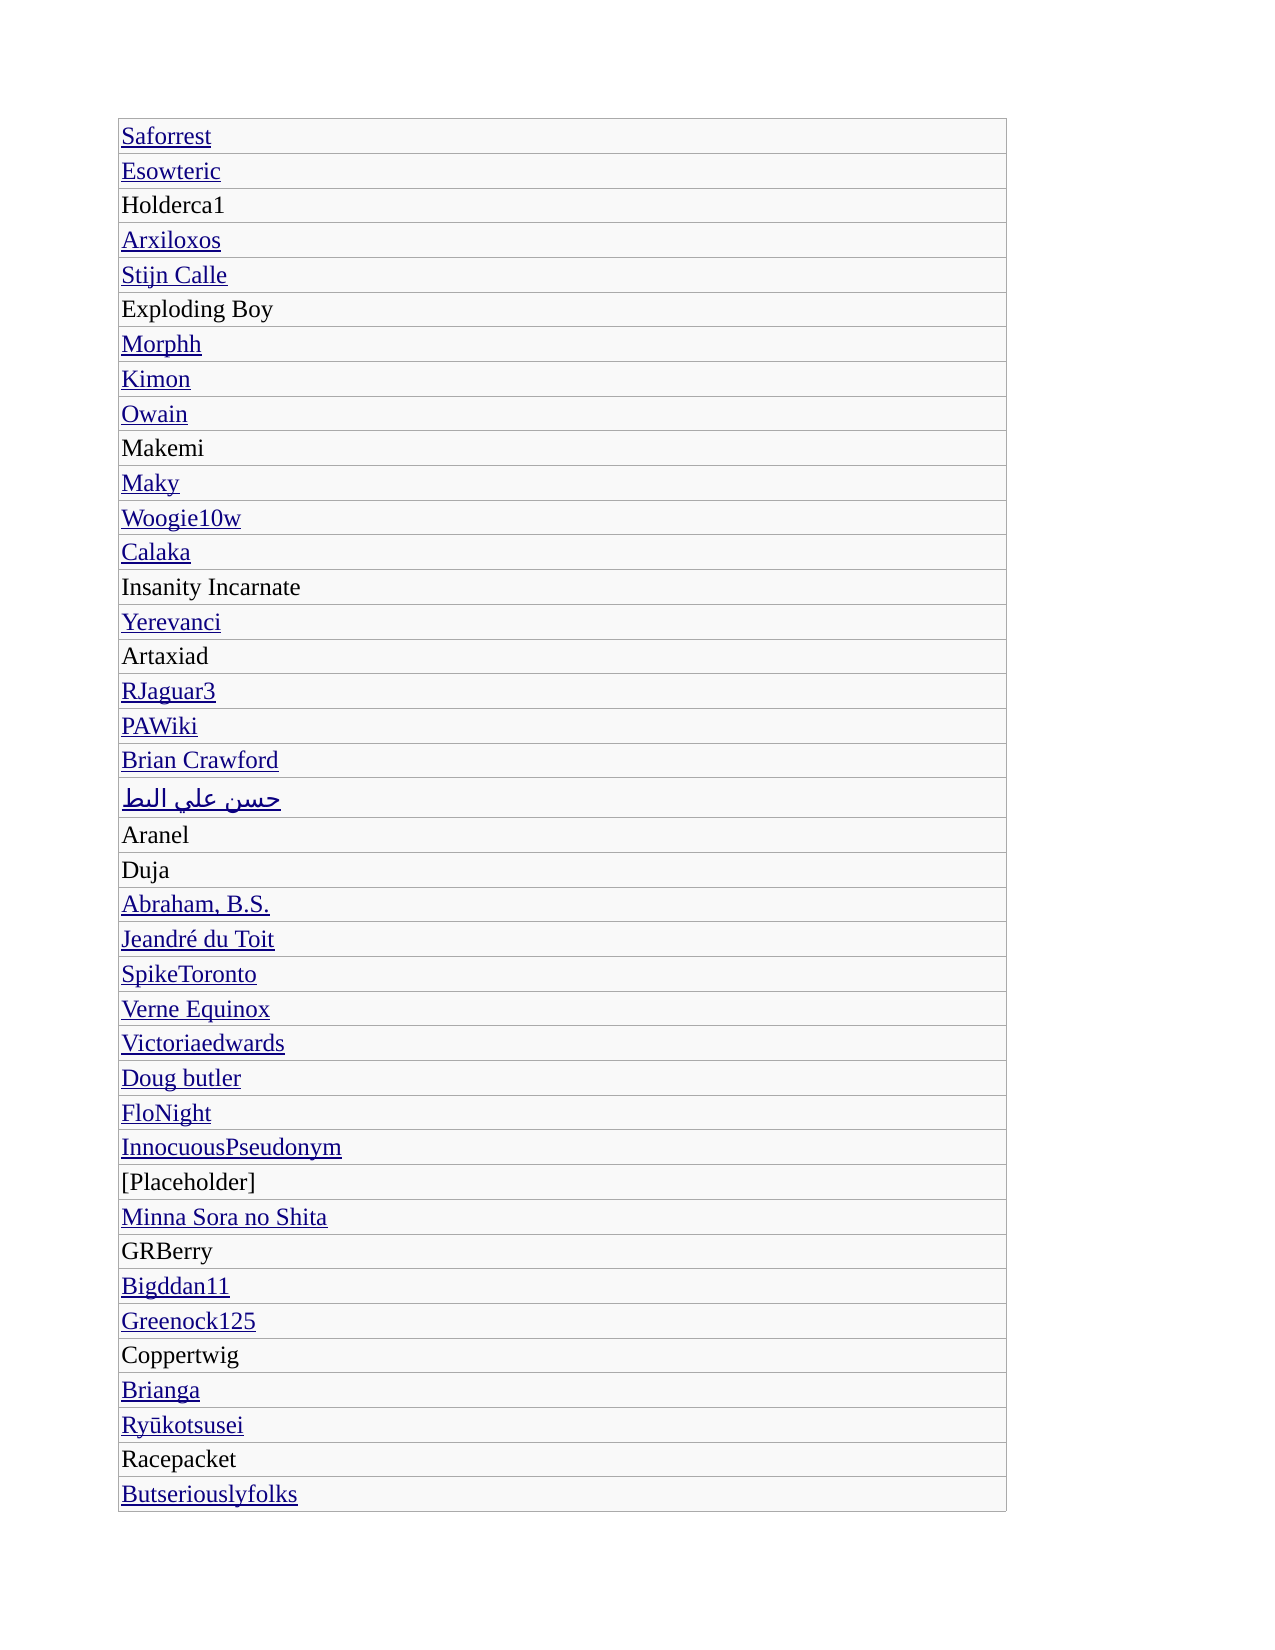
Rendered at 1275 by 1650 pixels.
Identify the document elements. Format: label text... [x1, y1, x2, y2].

table_cell Insanity Incarnate [119, 570, 1006, 604]
table_cell Exploding Boy [119, 293, 1006, 326]
table_cell Woogie10w [119, 501, 1006, 534]
table_cell Butseriouslyfolks [119, 1477, 1006, 1511]
table_cell Makemi [119, 431, 1006, 465]
table_cell GRBerry [119, 1235, 1006, 1268]
table_cell RJaguar3 [119, 674, 1006, 708]
table_cell Brianga [119, 1373, 1006, 1407]
table_cell Coppertwig [119, 1339, 1006, 1372]
table_cell Esowteric [119, 154, 1006, 187]
table_cell PAWiki [119, 709, 1006, 742]
table_cell Kimon [119, 362, 1006, 396]
table_cell Jeandré du Toit [119, 922, 1006, 956]
table_cell Maky [119, 466, 1006, 500]
table_cell [Placeholder] [119, 1165, 1006, 1199]
table_cell Duja [119, 853, 1006, 887]
table_cell Ryūkotsusei [119, 1408, 1006, 1442]
table_cell Victoriaedwards [119, 1026, 1006, 1060]
table_cell InnocuousPseudonym [119, 1130, 1006, 1164]
table_cell SpikeToronto [119, 957, 1006, 991]
table_cell FloNight [119, 1096, 1006, 1129]
table_cell حسن علي البط [119, 778, 1006, 817]
table_cell Stijn Calle [119, 258, 1006, 292]
table_cell Bigddan11 [119, 1269, 1006, 1303]
table_cell Verne Equinox [119, 992, 1006, 1025]
table_cell Aranel [119, 818, 1006, 852]
table_cell Yerevanci [119, 605, 1006, 638]
table_cell Arxiloxos [119, 223, 1006, 257]
table_cell Morphh [119, 327, 1006, 361]
table_cell Saforrest [119, 119, 1006, 153]
table_cell Greenock125 [119, 1304, 1006, 1337]
table_cell Artaxiad [119, 640, 1006, 673]
table_cell Holderca1 [119, 189, 1006, 222]
table_cell Abraham, B.S. [119, 888, 1006, 921]
table_cell Doug butler [119, 1061, 1006, 1095]
table_cell Owain [119, 397, 1006, 430]
table_cell Minna Sora no Shita [119, 1200, 1006, 1233]
table_cell Brian Crawford [119, 744, 1006, 777]
table_cell Calaka [119, 535, 1006, 569]
table_cell Racepacket [119, 1443, 1006, 1476]
